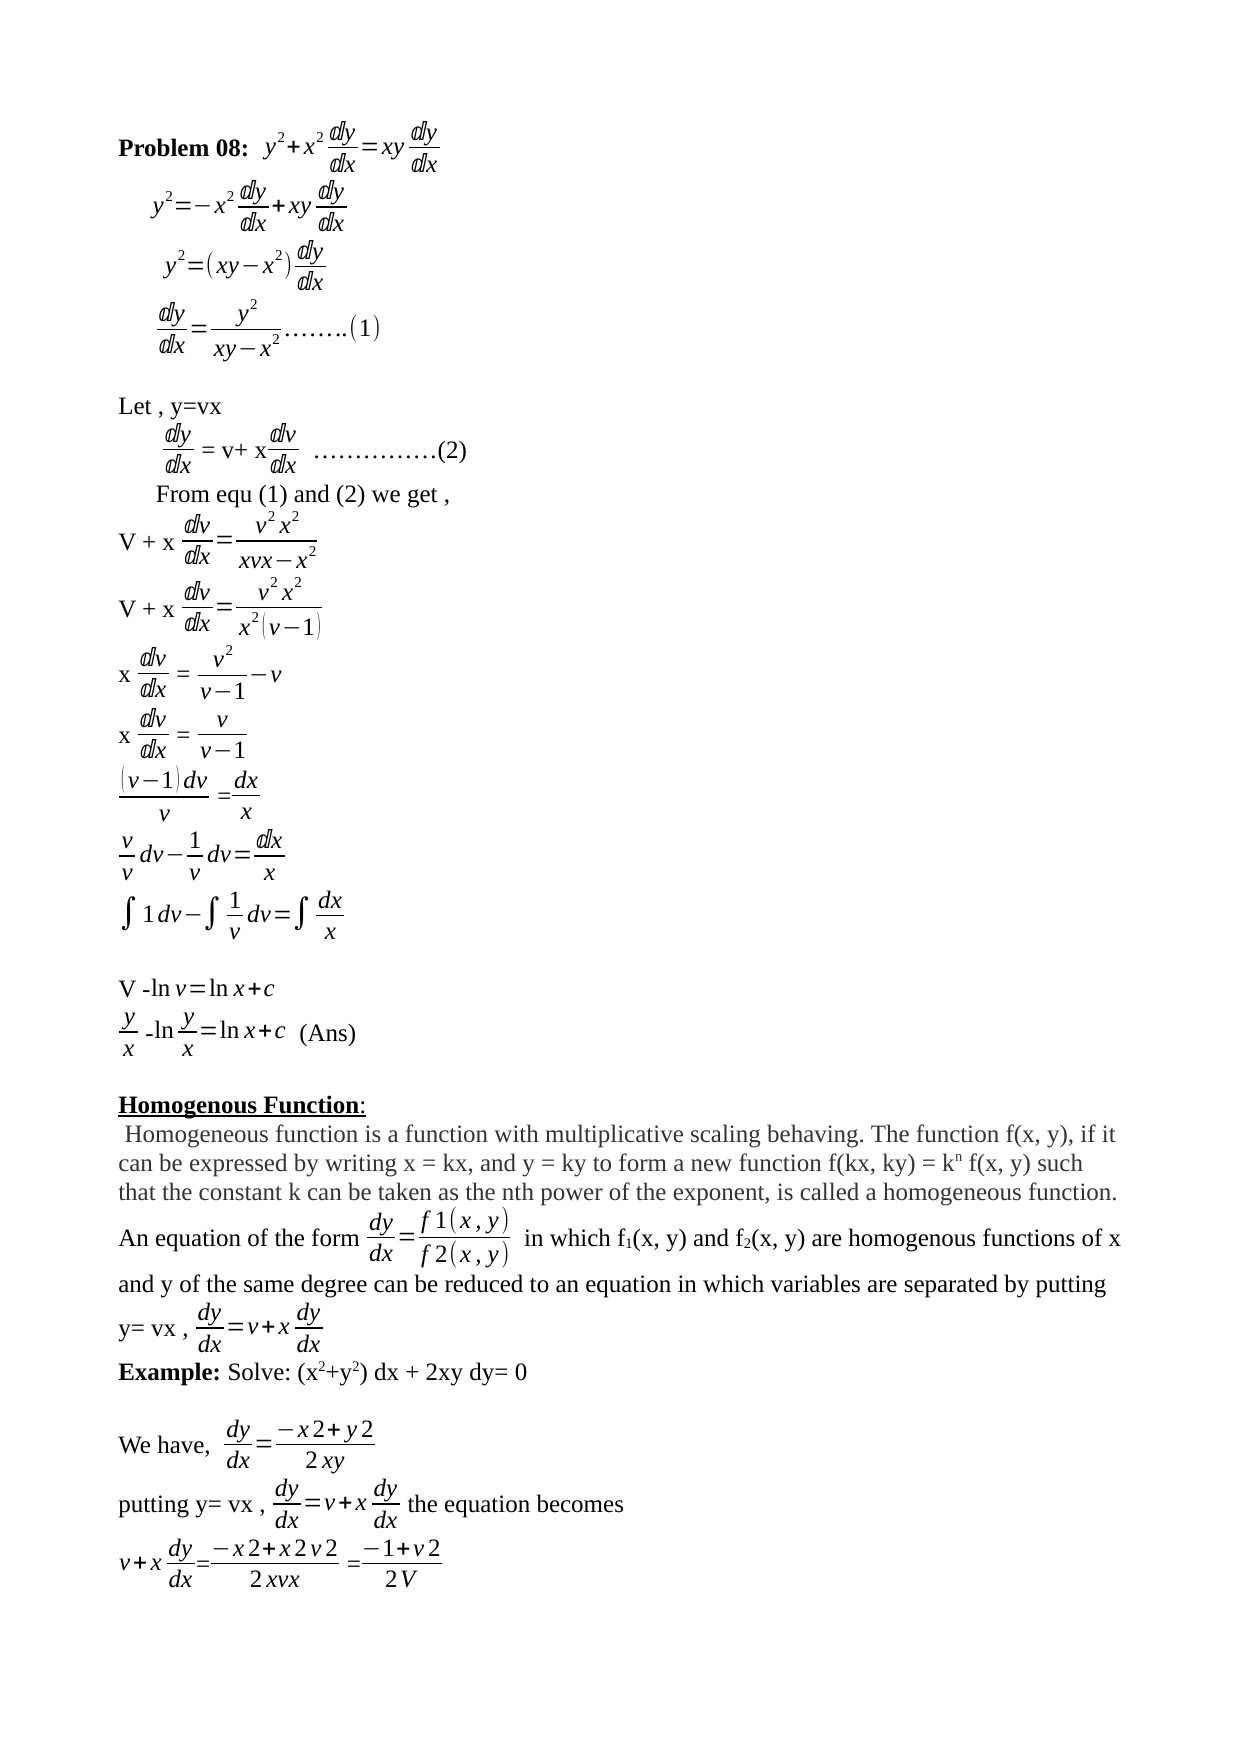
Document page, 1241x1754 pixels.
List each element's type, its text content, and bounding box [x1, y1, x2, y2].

text Homogeneous function is a function with multiplicative scaling behaving. The function f(x, y), if it can be expressed by writing x = kx, and y = ky to form a new function f(kx, ky) = kn f(x, y) such that the constant k can be taken as the nth power of the exponent, is called a homogeneous function. [118, 1119, 1122, 1205]
text Problem 08: [118, 118, 1122, 177]
text = [118, 764, 1122, 826]
text = v+ x ……………(2) [118, 420, 1122, 479]
text putting y= vx , the equation becomes [118, 1474, 1122, 1533]
text Homogenous Function: [118, 1090, 1122, 1119]
text x = [118, 705, 1122, 764]
text Let , y=vx [118, 391, 1122, 420]
text - (Ans) [118, 1002, 1122, 1062]
text = = [118, 1533, 1122, 1593]
text V - [118, 974, 1122, 1002]
text x = [118, 642, 1122, 705]
text V + x [118, 508, 1122, 574]
text An equation of the form in which f1(x, y) and f2(x, y) are homogenous functions of x and y of the same degree can be reduced to an equation in which variables are separated by putting y= vx , [118, 1205, 1122, 1357]
text V + x [118, 574, 1122, 642]
text Example: Solve: (x2+y2) dx + 2xy dy= 0 [118, 1357, 1122, 1386]
text From equ (1) and (2) we get , [118, 479, 1122, 508]
text We have, [118, 1415, 1122, 1474]
